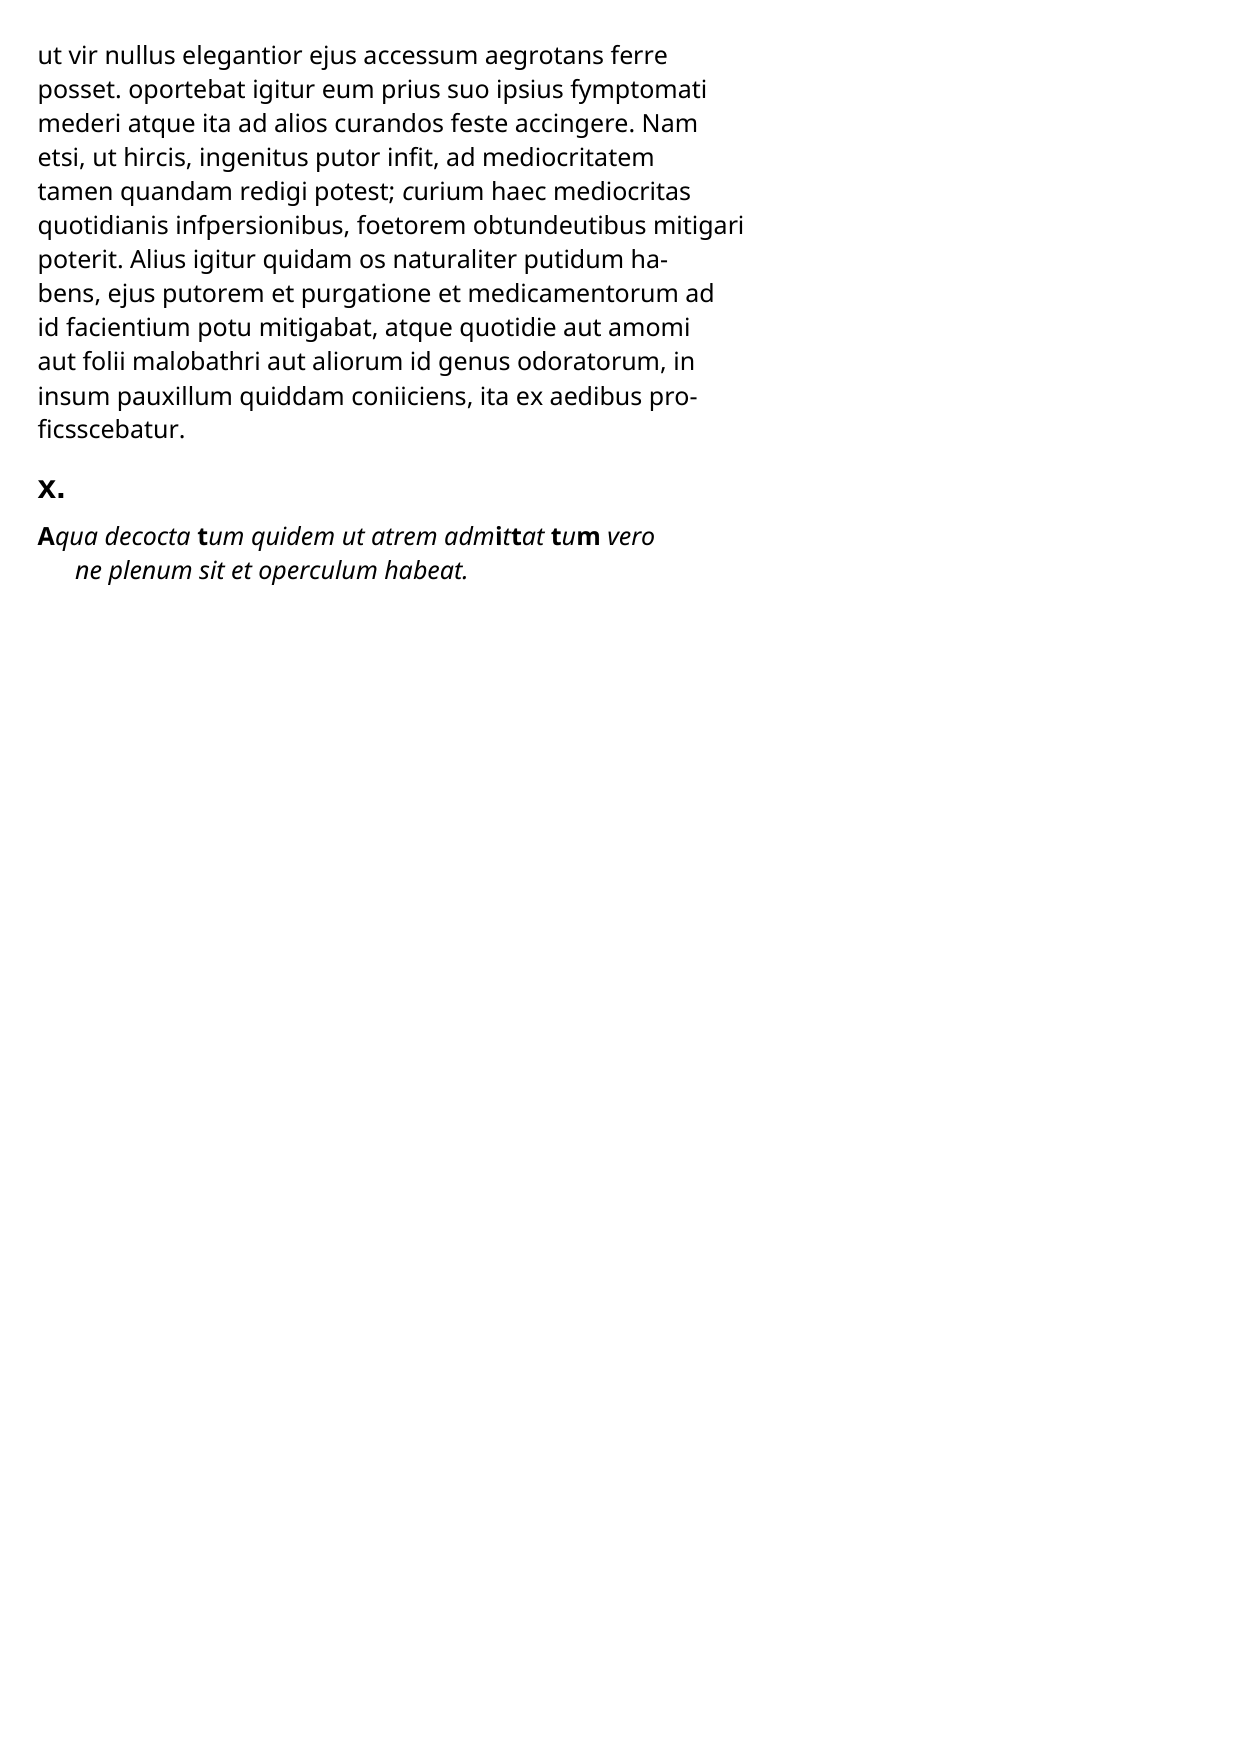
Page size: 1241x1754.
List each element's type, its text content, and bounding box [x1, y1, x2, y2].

subtitle x. [37, 467, 1203, 506]
text ut vir nullus elegantior ejus accessum aegrotans ferre posset. oportebat igitur eum prius suo ipsius fymptomati mederi atque ita ad alios curandos feste accingere. Nam etsi, ut hircis, ingenitus putor infit, ad mediocritatem tamen quandam redigi potest; curium haec mediocritas quotidianis infpersionibus, foetorem obtundeutibus mitigari poterit. Alius igitur quidam os naturaliter putidum ha- bens, ejus putorem et purgatione et medicamentorum ad id facientium potu mitigabat, atque quotidie aut amomi aut folii malobathri aut aliorum id genus odoratorum, in insum pauxillum quiddam coniiciens, ita ex aedibus pro- ficsscebatur. [37, 37, 1203, 446]
text Aqua decocta tum quidem ut atrem admittat tum vero ne plenum sit et operculum habeat. [37, 518, 1203, 586]
